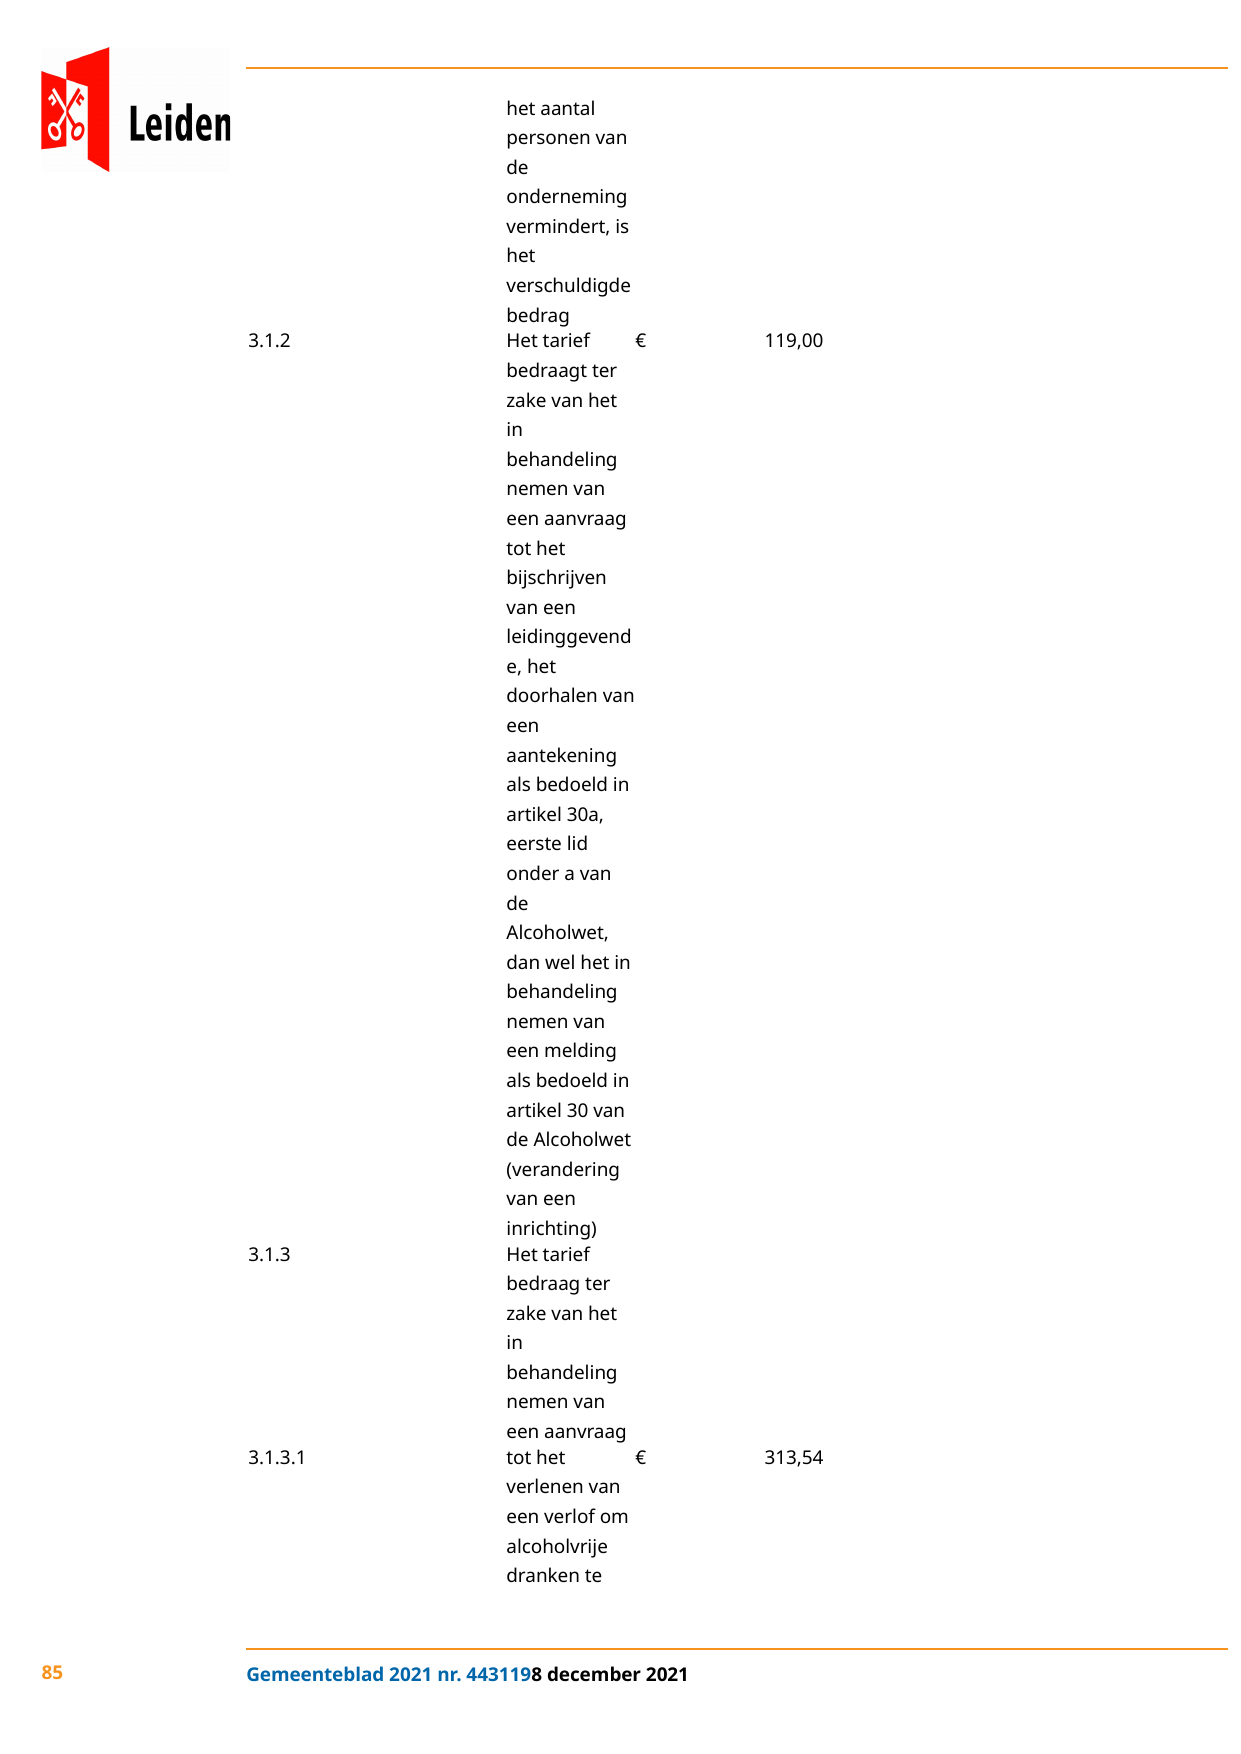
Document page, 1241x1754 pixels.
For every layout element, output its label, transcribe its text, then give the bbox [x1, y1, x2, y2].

table_cell Het tarief bedraag ter zake van het in behandeling nemen van een aanvraag [506, 1241, 635, 1444]
table_cell 3.1.3.1 [248, 1444, 506, 1588]
table_cell [764, 1241, 1022, 1444]
table_cell € [635, 1444, 764, 1588]
table_cell tot het verlenen van een verlof om alcoholvrije dranken te [506, 1444, 635, 1588]
table_cell 119,00 [764, 328, 1022, 1241]
table_cell € [635, 328, 764, 1241]
table_cell [248, 95, 506, 328]
table_cell 3.1.2 [248, 328, 506, 1241]
table_cell 313,54 [764, 1444, 1022, 1588]
table_cell [635, 1241, 764, 1444]
table_cell [635, 95, 764, 328]
table_cell het aantal personen van de onderneming vermindert, is het verschuldigde bedrag [506, 95, 635, 328]
table_cell [764, 95, 1022, 328]
picture [41, 47, 231, 172]
table_cell Het tarief bedraagt ter zake van het in behandeling nemen van een aanvraag tot het bijschrijven van een leidinggevende, het doorhalen van een aantekening als bedoeld in artikel 30a, eerste lid onder a van de Alcoholwet, dan wel het in behandeling nemen van een melding als bedoeld in artikel 30 van de Alcoholwet (verandering van een inrichting) [506, 328, 635, 1241]
table_cell 3.1.3 [248, 1241, 506, 1444]
